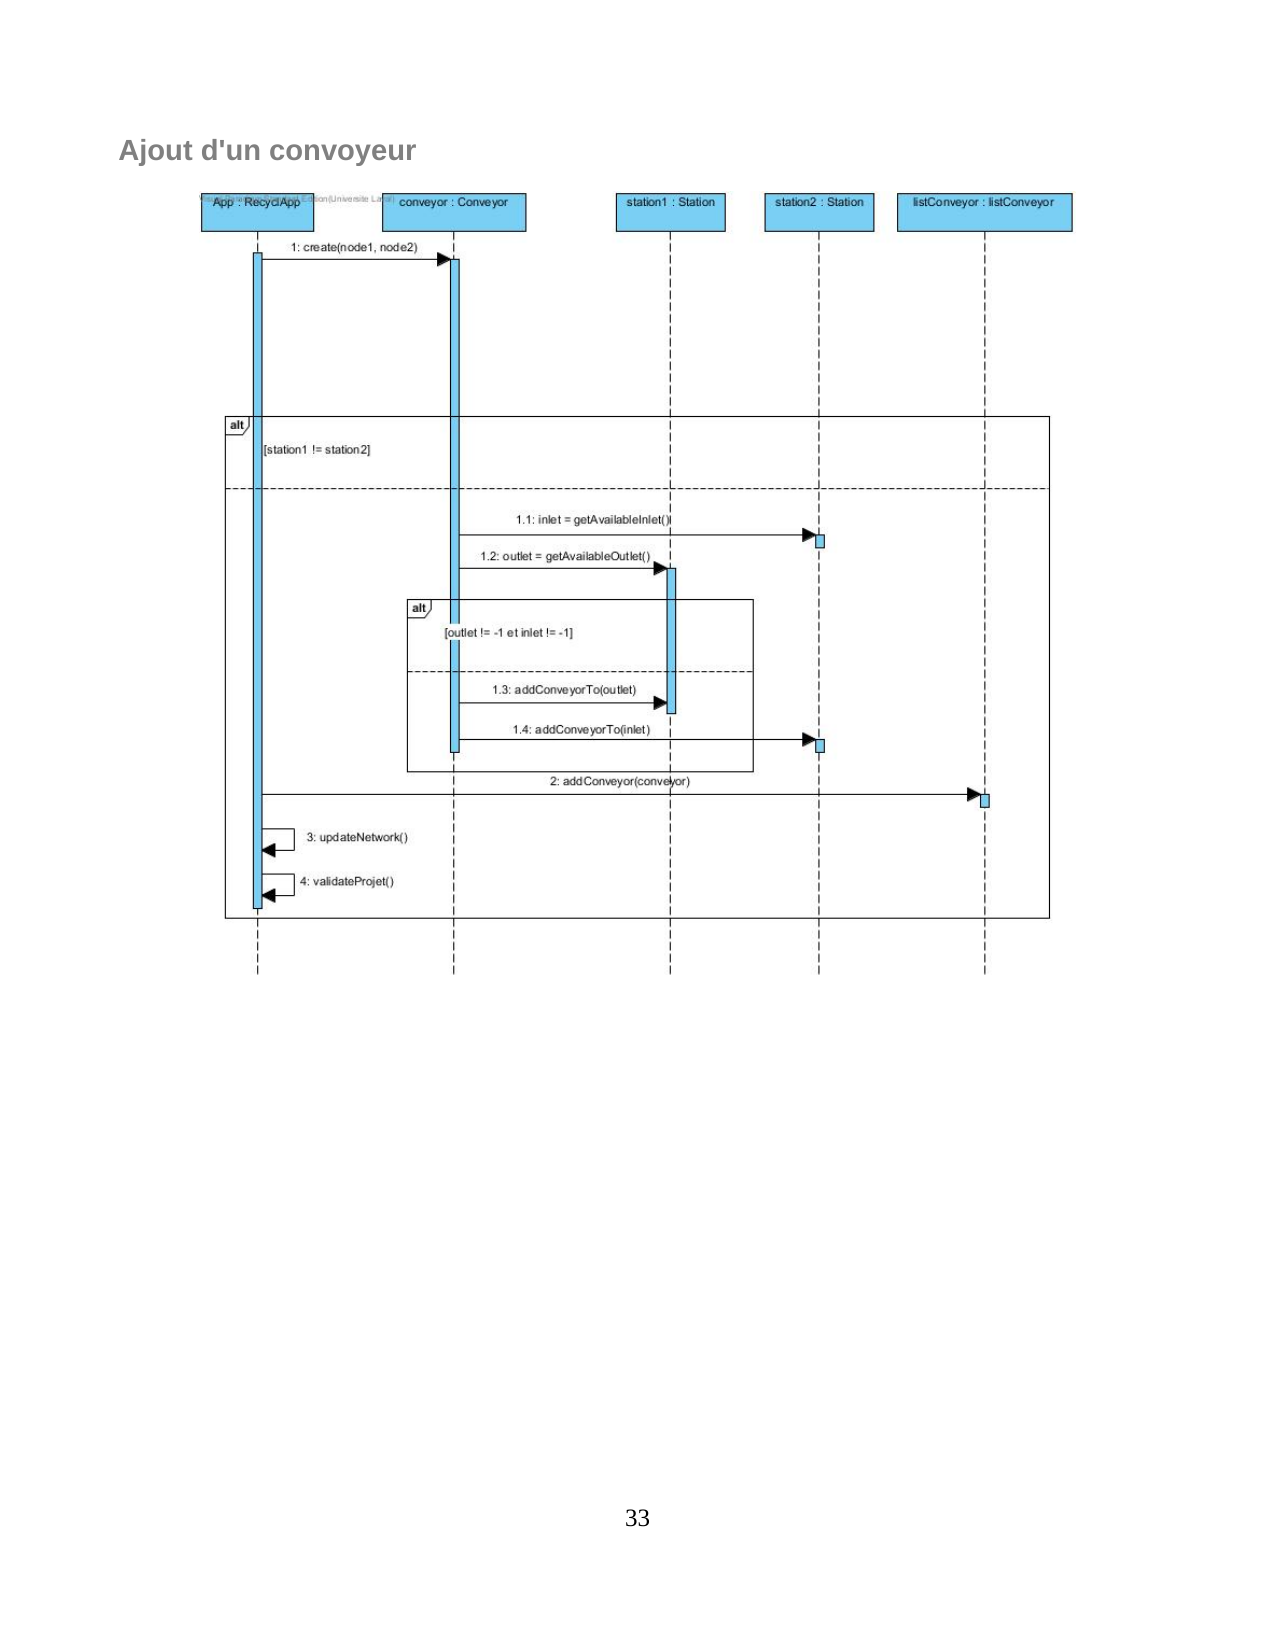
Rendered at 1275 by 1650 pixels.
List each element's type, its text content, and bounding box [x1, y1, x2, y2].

picture [199, 191, 1077, 978]
subtitle Ajout d'un convoyeur [118, 133, 1157, 166]
